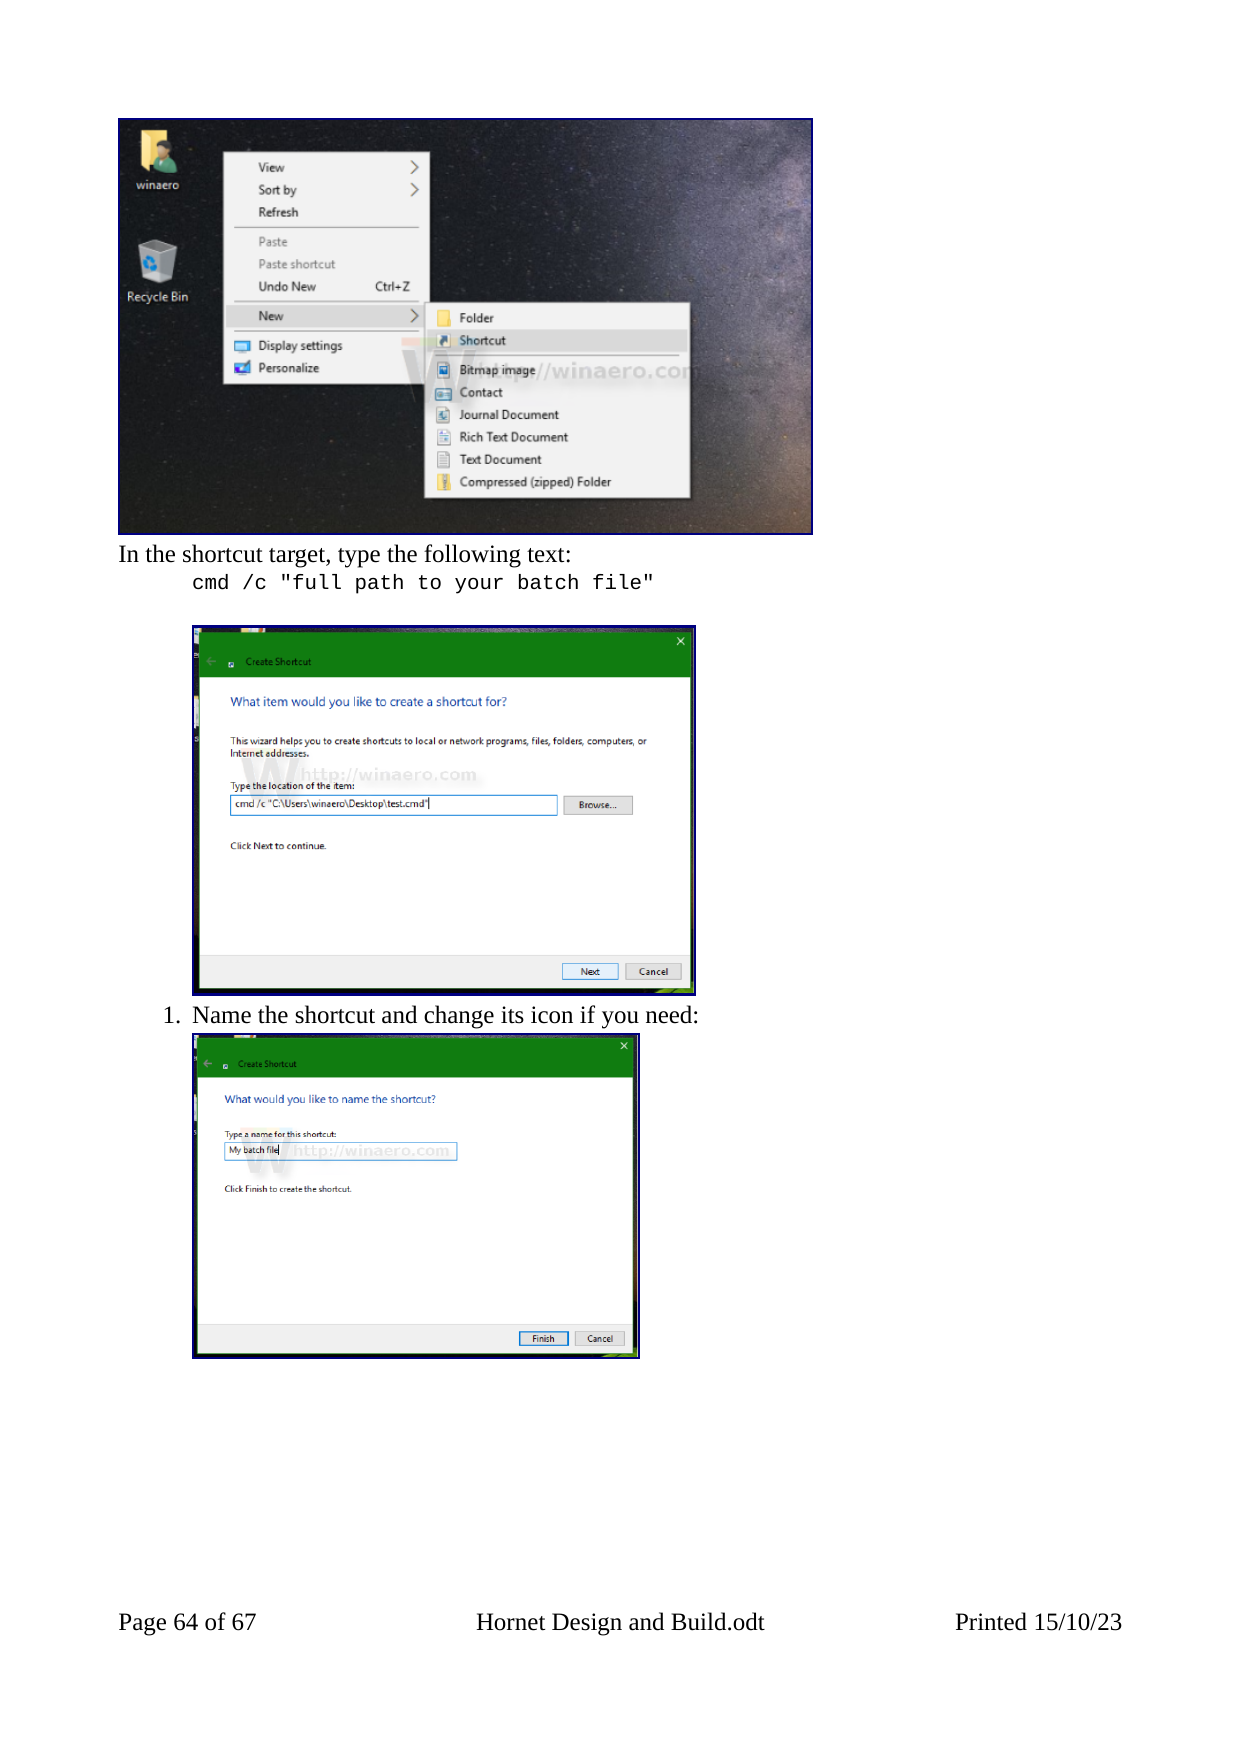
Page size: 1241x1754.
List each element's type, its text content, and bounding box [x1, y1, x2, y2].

picture [120, 120, 811, 533]
picture [194, 1035, 638, 1357]
list cmd /c "full path to your batch file" [162, 572, 1122, 596]
picture [194, 628, 694, 993]
list Name the shortcut and change its icon if you need: [162, 1000, 1122, 1035]
text In the shortcut target, type the following text: [118, 539, 1122, 568]
